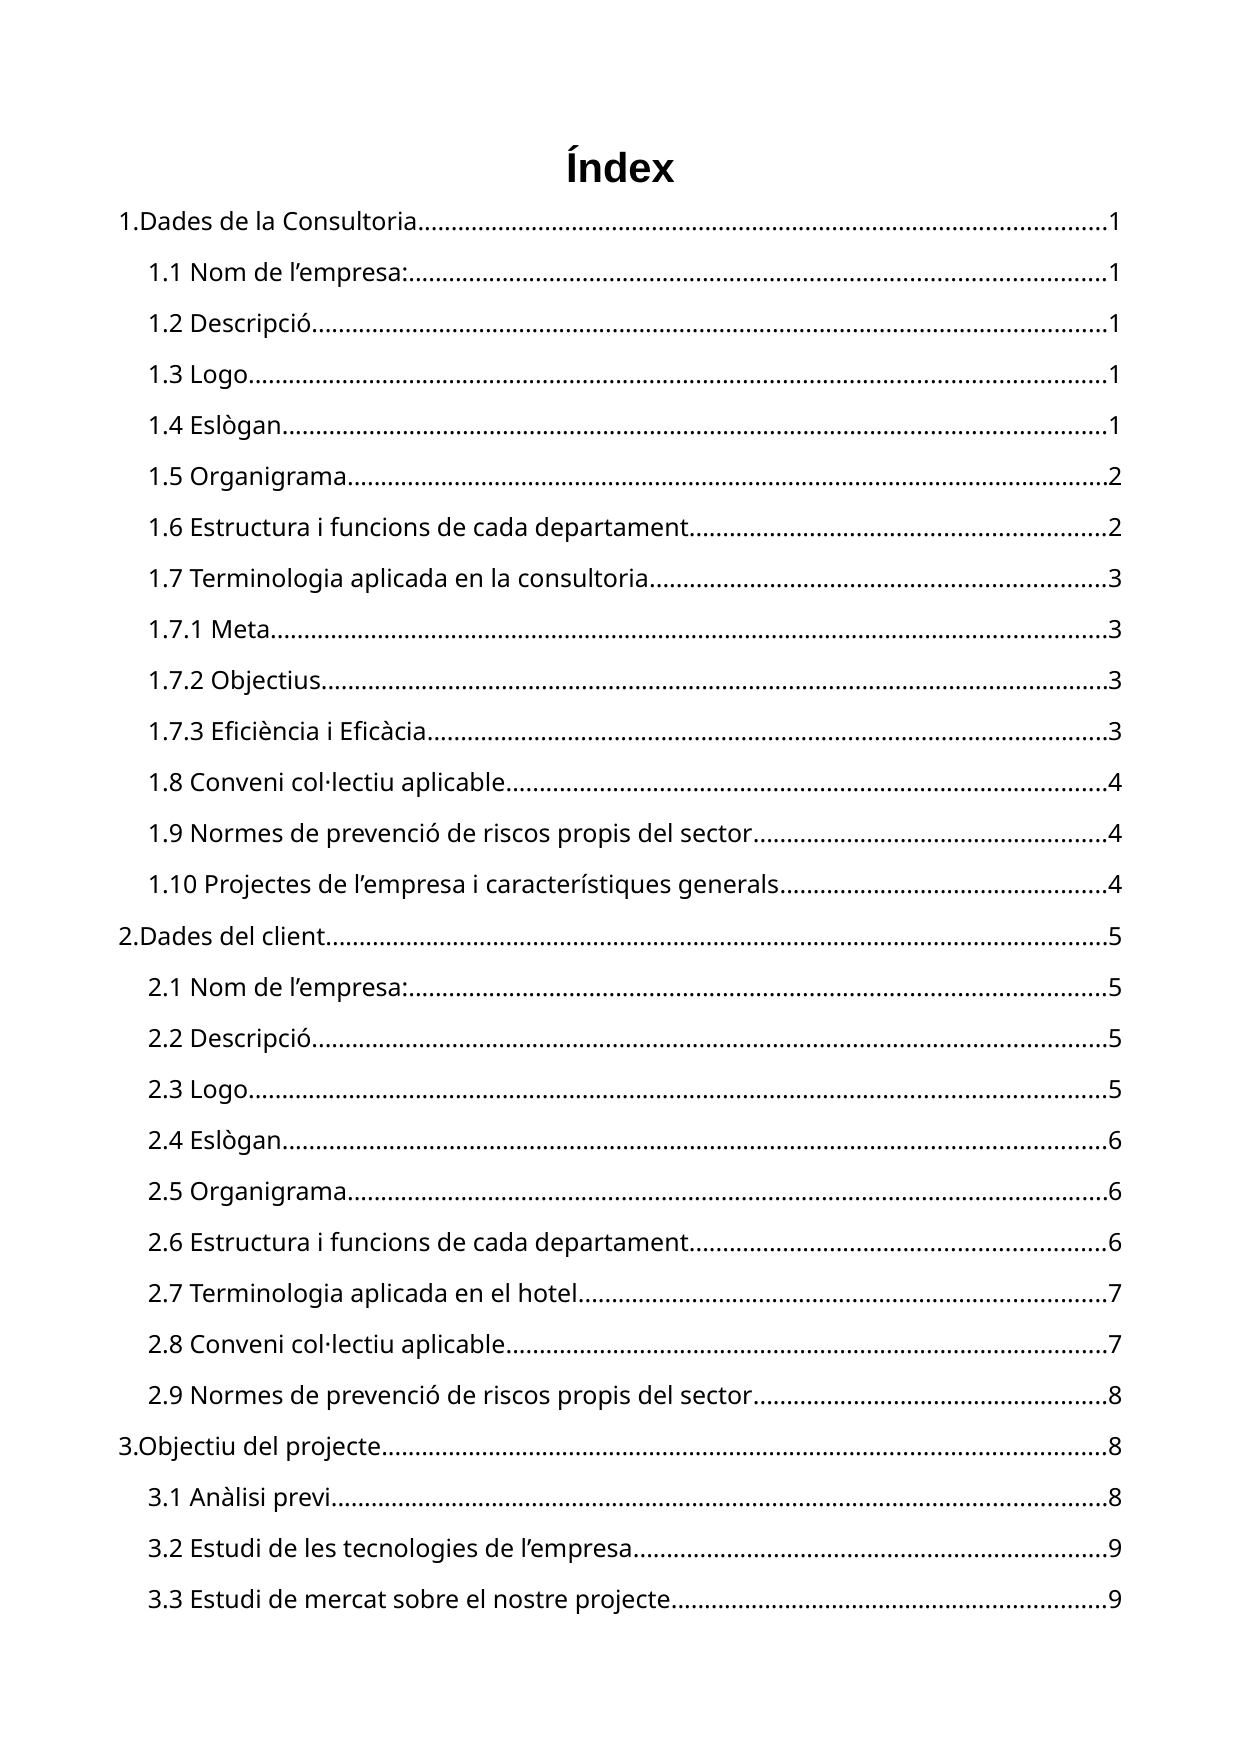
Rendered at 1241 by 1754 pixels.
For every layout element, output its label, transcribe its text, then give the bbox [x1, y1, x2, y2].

text 1.8 Conveni col·lectiu aplicable 4 [148, 765, 1122, 799]
subtitle Índex [118, 143, 1122, 191]
text 1.2 Descripció 1 [148, 306, 1122, 340]
text 2.9 Normes de prevenció de riscos propis del sector 8 [148, 1377, 1122, 1412]
text 2.5 Organigrama 6 [148, 1173, 1122, 1207]
text 2.Dades del client 5 [118, 918, 1122, 952]
text 3.2 Estudi de les tecnologies de l’empresa 9 [148, 1531, 1122, 1565]
text 1.3 Logo 1 [148, 357, 1122, 391]
text 1.7.2 Objectius 3 [148, 663, 1122, 697]
text 1.9 Normes de prevenció de riscos propis del sector 4 [148, 816, 1122, 850]
text 1.6 Estructura i funcions de cada departament 2 [148, 510, 1122, 544]
text 2.7 Terminologia aplicada en el hotel 7 [148, 1275, 1122, 1309]
text 1.10 Projectes de l’empresa i característiques generals 4 [148, 867, 1122, 901]
text 1.7 Terminologia aplicada en la consultoria 3 [148, 561, 1122, 595]
text 2.4 Eslògan 6 [148, 1122, 1122, 1156]
text 2.2 Descripció 5 [148, 1020, 1122, 1054]
text 1.4 Eslògan 1 [148, 408, 1122, 442]
text 3.Objectiu del projecte 8 [118, 1428, 1122, 1463]
text 1.5 Organigrama 2 [148, 459, 1122, 493]
text 2.3 Logo 5 [148, 1071, 1122, 1105]
text 2.1 Nom de l’empresa: 5 [148, 969, 1122, 1003]
text 1.1 Nom de l’empresa: 1 [148, 254, 1122, 289]
text 1.Dades de la Consultoria 1 [118, 203, 1122, 238]
text 1.7.3 Eficiència i Eficàcia 3 [148, 714, 1122, 748]
text 2.6 Estructura i funcions de cada departament 6 [148, 1224, 1122, 1258]
text 2.8 Conveni col·lectiu aplicable 7 [148, 1326, 1122, 1361]
text 3.3 Estudi de mercat sobre el nostre projecte 9 [148, 1582, 1122, 1616]
text 1.7.1 Meta 3 [148, 612, 1122, 646]
text 3.1 Anàlisi previ 8 [148, 1479, 1122, 1514]
